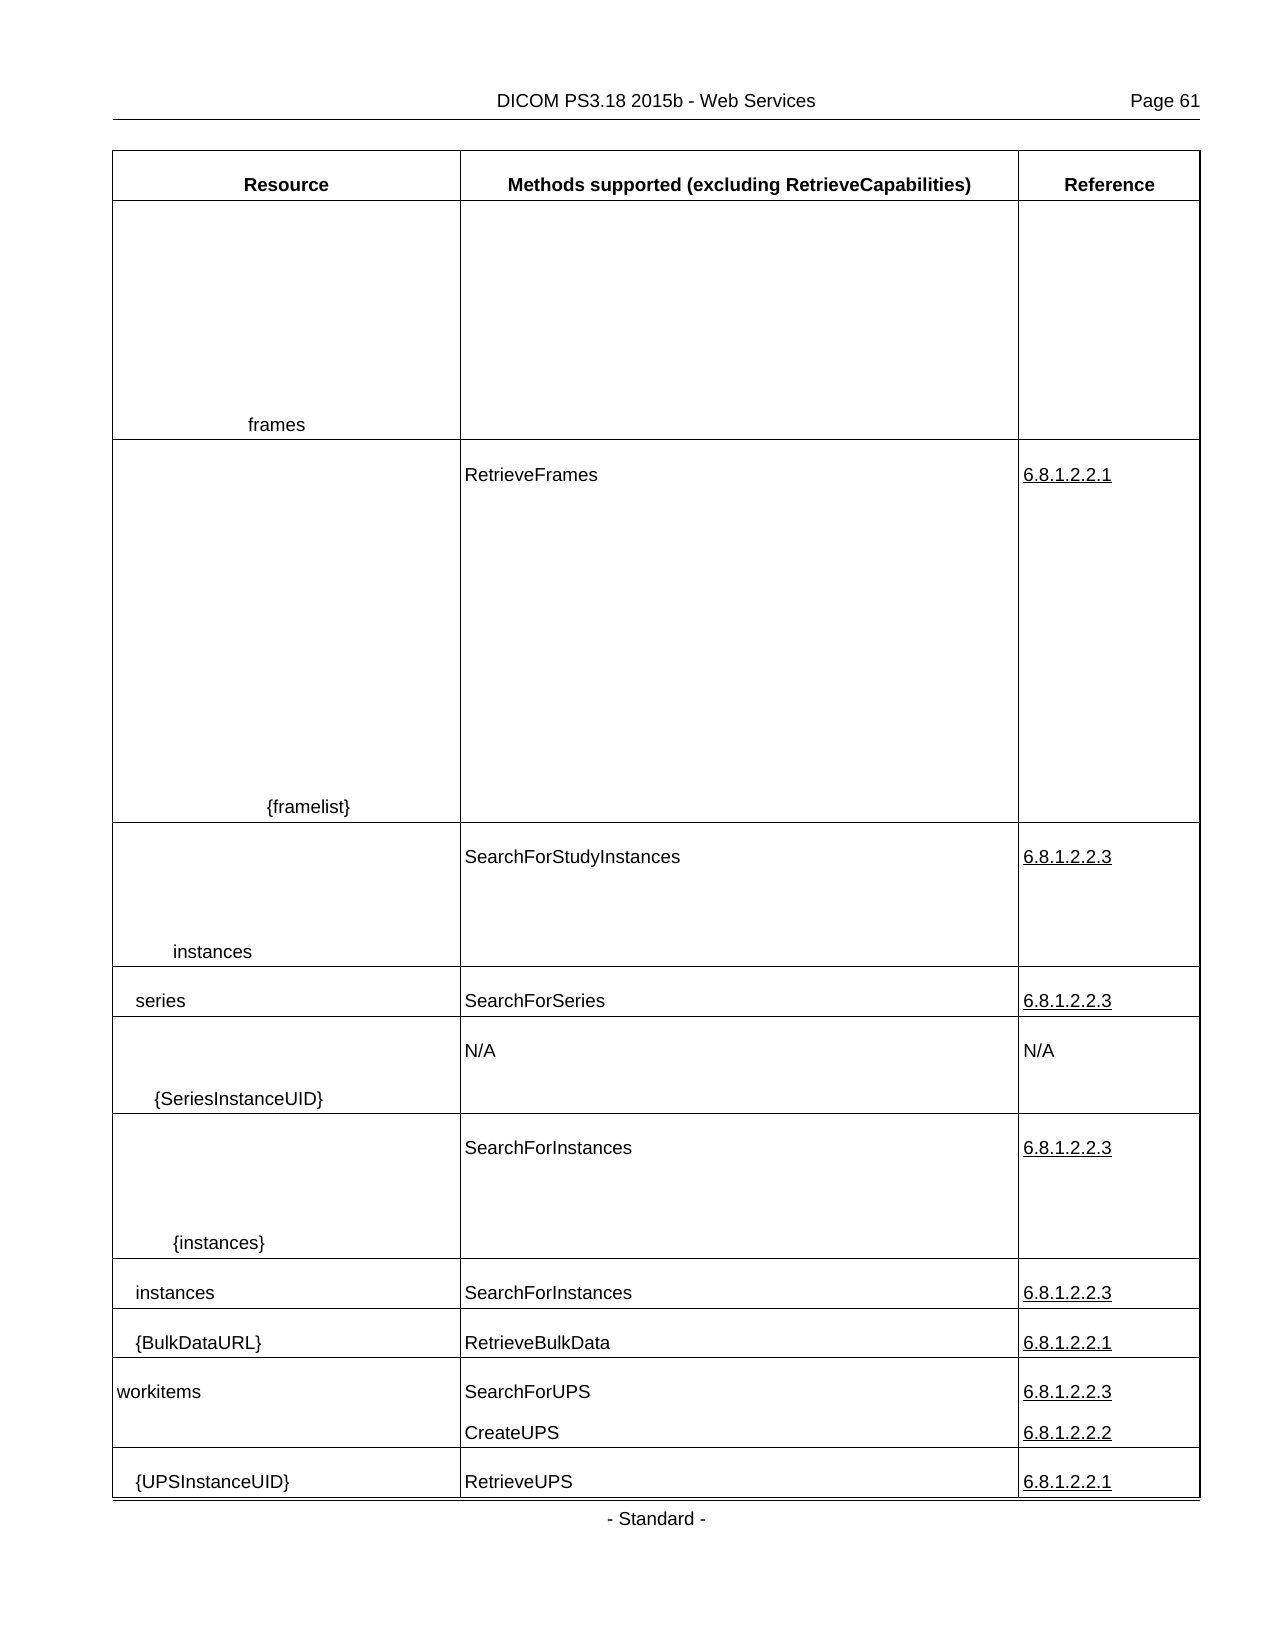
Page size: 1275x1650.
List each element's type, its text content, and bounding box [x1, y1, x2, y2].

table_cell RetrieveUPS [461, 1448, 1018, 1497]
table_header Resource [113, 151, 460, 200]
table_cell {framelist} [113, 440, 460, 822]
table_cell N/A [461, 1017, 1018, 1113]
table_cell 6.8.1.2.2.3 [1019, 1114, 1199, 1258]
table_cell 6.8.1.2.2.3 [1019, 967, 1199, 1016]
table_cell SearchForStudyInstances [461, 823, 1018, 966]
table_cell {UPSInstanceUID} [113, 1448, 460, 1497]
table_header Methods supported (excluding RetrieveCapabilities) [461, 151, 1018, 200]
table_cell 6.8.1.2.2.1 [1019, 1448, 1199, 1497]
table_cell 6.8.1.2.2.3 6.8.1.2.2.2 [1019, 1358, 1199, 1447]
table_cell 6.8.1.2.2.3 [1019, 823, 1199, 966]
table_cell workitems [113, 1358, 460, 1447]
table_cell 6.8.1.2.2.3 [1019, 1259, 1199, 1307]
table_cell 6.8.1.2.2.1 [1019, 1309, 1199, 1357]
table_cell N/A [1019, 1017, 1199, 1113]
table_cell RetrieveFrames [461, 440, 1018, 822]
table_cell {SeriesInstanceUID} [113, 1017, 460, 1113]
table_cell 6.8.1.2.2.1 [1019, 440, 1199, 822]
table_cell SearchForInstances [461, 1114, 1018, 1258]
table_cell series [113, 967, 460, 1016]
table_cell [1019, 201, 1199, 439]
table_cell SearchForInstances [461, 1259, 1018, 1307]
table_cell SearchForUPS CreateUPS [461, 1358, 1018, 1447]
table_cell [461, 201, 1018, 439]
table_header Reference [1019, 151, 1199, 200]
table_cell SearchForSeries [461, 967, 1018, 1016]
table_cell frames [113, 201, 460, 439]
table_cell {instances} [113, 1114, 460, 1258]
table_cell RetrieveBulkData [461, 1309, 1018, 1357]
table_cell {BulkDataURL} [113, 1309, 460, 1357]
table_cell instances [113, 823, 460, 966]
table_cell instances [113, 1259, 460, 1307]
